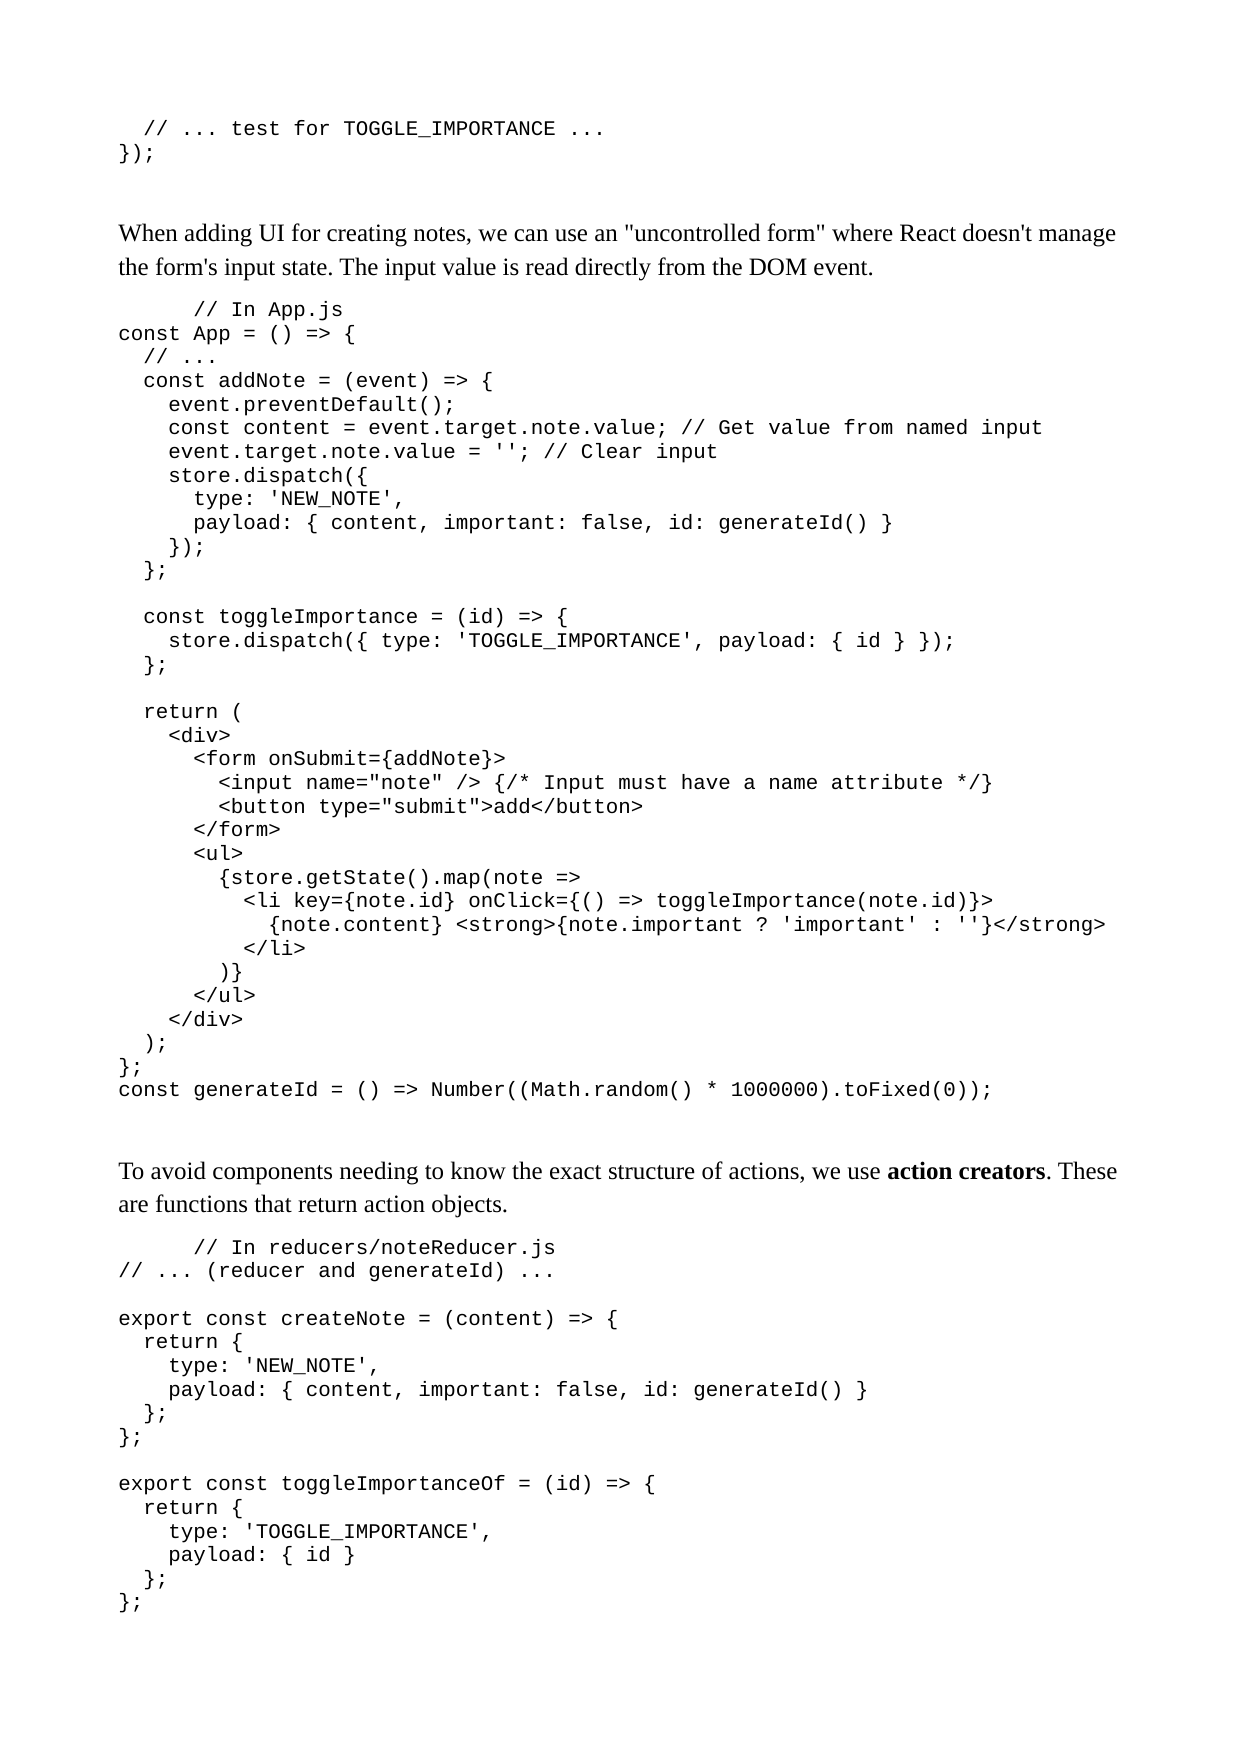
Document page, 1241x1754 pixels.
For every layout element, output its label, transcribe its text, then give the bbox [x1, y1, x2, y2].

text )} [118, 961, 1122, 985]
text <form onSubmit={addNote}> [118, 748, 1122, 772]
text // ... test for TOGGLE_IMPORTANCE ... [118, 118, 1122, 142]
text }; [118, 1056, 1122, 1079]
text // In reducers/noteReducer.js [118, 1237, 1122, 1261]
text </div> [118, 1008, 1122, 1032]
text }); [118, 536, 1122, 559]
text payload: { content, important: false, id: generateId() } [118, 512, 1122, 536]
text }; [118, 654, 1122, 677]
text export const toggleImportanceOf = (id) => { [118, 1473, 1122, 1497]
text return ( [118, 701, 1122, 725]
text }; [118, 1402, 1122, 1426]
text To avoid components needing to know the exact structure of actions, we use action creators. These are functions that return action objects. [118, 1156, 1122, 1218]
text <div> [118, 725, 1122, 748]
text }; [118, 559, 1122, 583]
text type: 'NEW_NOTE', [118, 1355, 1122, 1379]
text store.dispatch({ type: 'TOGGLE_IMPORTANCE', payload: { id } }); [118, 630, 1122, 654]
text return { [118, 1497, 1122, 1521]
text }; [118, 1592, 1122, 1615]
text <input name="note" /> {/* Input must have a name attribute */} [118, 772, 1122, 796]
text {store.getState().map(note => [118, 867, 1122, 890]
text </li> [118, 938, 1122, 961]
text event.target.note.value = ''; // Clear input [118, 441, 1122, 465]
text event.preventDefault(); [118, 394, 1122, 417]
text const toggleImportance = (id) => { [118, 607, 1122, 630]
text {note.content} <strong>{note.important ? 'important' : ''}</strong> [118, 914, 1122, 938]
text store.dispatch({ [118, 465, 1122, 488]
text // ... [118, 346, 1122, 370]
text payload: { id } [118, 1544, 1122, 1568]
text const content = event.target.note.value; // Get value from named input [118, 417, 1122, 441]
text export const createNote = (content) => { [118, 1308, 1122, 1331]
text const addNote = (event) => { [118, 370, 1122, 394]
text return { [118, 1331, 1122, 1355]
text </ul> [118, 985, 1122, 1008]
text }; [118, 1426, 1122, 1450]
text type: 'NEW_NOTE', [118, 488, 1122, 512]
text // ... (reducer and generateId) ... [118, 1261, 1122, 1284]
text const App = () => { [118, 323, 1122, 346]
text <li key={note.id} onClick={() => toggleImportance(note.id)}> [118, 890, 1122, 914]
text When adding UI for creating notes, we can use an "uncontrolled form" where React doesn't manage the form's input state. The input value is read directly from the DOM event. [118, 218, 1122, 280]
text }); [118, 142, 1122, 165]
text const generateId = () => Number((Math.random() * 1000000).toFixed(0)); [118, 1079, 1122, 1103]
text payload: { content, important: false, id: generateId() } [118, 1379, 1122, 1402]
text }; [118, 1568, 1122, 1592]
text ); [118, 1032, 1122, 1056]
text </form> [118, 819, 1122, 843]
text type: 'TOGGLE_IMPORTANCE', [118, 1521, 1122, 1544]
text <button type="submit">add</button> [118, 796, 1122, 819]
text <ul> [118, 843, 1122, 867]
text // In App.js [118, 299, 1122, 323]
